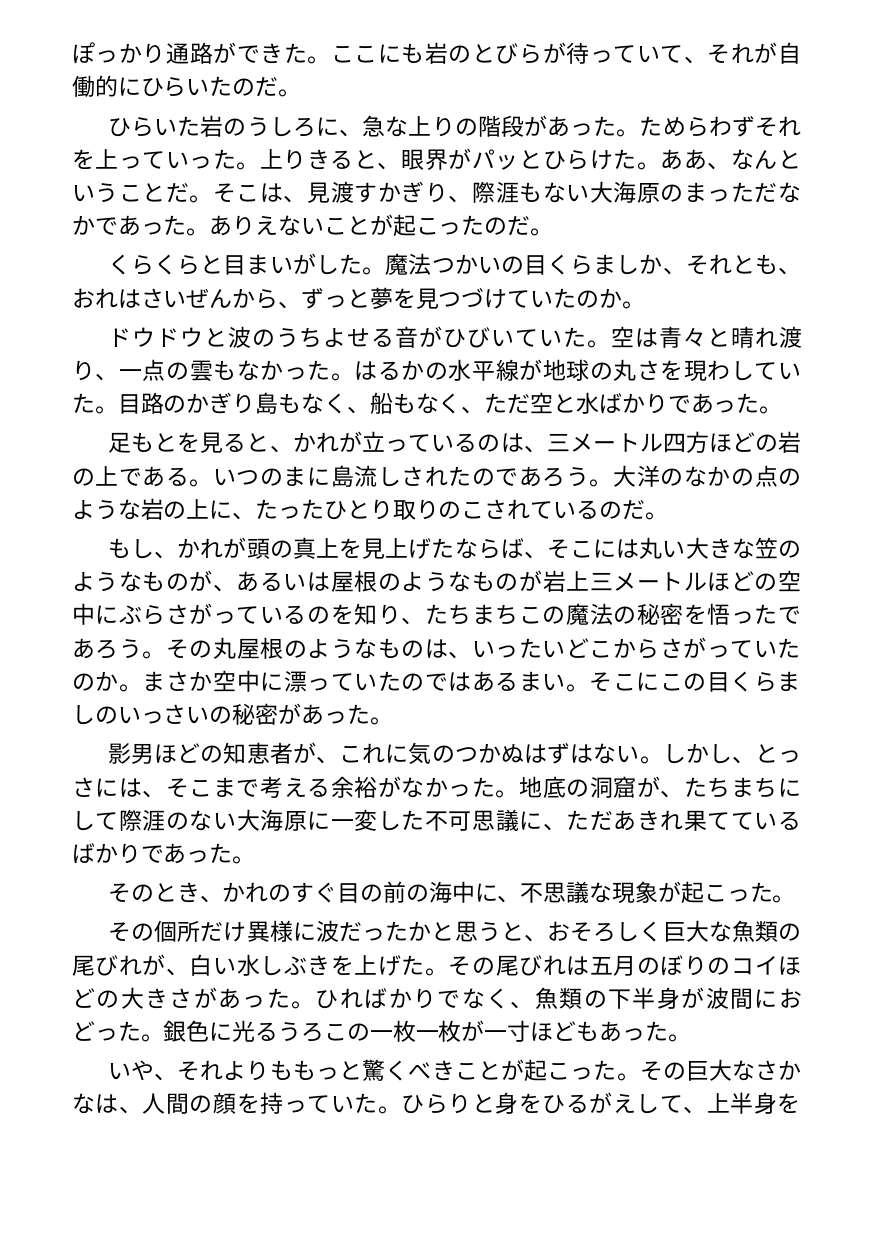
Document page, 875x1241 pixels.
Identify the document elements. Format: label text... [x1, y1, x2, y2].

text くらくらと目まいがした。魔法つかいの目くらましか、それとも、おれはさいぜんから、ずっと夢を見つづけていたのか。 [72, 247, 802, 314]
text ひらいた岩のうしろに、急な上りの階段があった。ためらわずそれを上っていった。上りきると、眼界がパッとひらけた。ああ、なんということだ。そこは、見渡すかぎり、際涯もない大海原のまっただなかであった。ありえないことが起こったのだ。 [72, 108, 802, 241]
text ドウドウと波のうちよせる音がひびいていた。空は青々と晴れ渡り、一点の雲もなかった。はるかの水平線が地球の丸さを現わしていた。目路のかぎり島もなく、船もなく、ただ空と水ばかりであった。 [72, 320, 802, 419]
text 足もとを見ると、かれが立っているのは、三メートル四方ほどの岩の上である。いつのまに島流しされたのであろう。大洋のなかの点のような岩の上に、たったひとり取りのこされているのだ。 [72, 425, 802, 525]
text その個所だけ異様に波だったかと思うと、おそろしく巨大な魚類の尾びれが、白い水しぶきを上げた。その尾びれは五月のぼりのコイほどの大きさがあった。ひればかりでなく、魚類の下半身が波間におどった。銀色に光るうろこの一枚一枚が一寸ほどもあった。 [72, 914, 802, 1047]
text 影男ほどの知恵者が、これに気のつかぬはずはない。しかし、とっさには、そこまで考える余裕がなかった。地底の洞窟が、たちまちにして際涯のない大海原に一変した不可思議に、ただあきれ果てているばかりであった。 [72, 736, 802, 869]
text いや、それよりももっと驚くべきことが起こった。その巨大なさかなは、人間の顔を持っていた。ひらりと身をひるがえして、上半身を [72, 1053, 802, 1119]
text もし、かれが頭の真上を見上げたならば、そこには丸い大きな笠のようなものが、あるいは屋根のようなものが岩上三メートルほどの空中にぶらさがっているのを知り、たちまちこの魔法の秘密を悟ったであろう。その丸屋根のようなものは、いったいどこからさがっていたのか。まさか空中に漂っていたのではあるまい。そこにこの目くらましのいっさいの秘密があった。 [72, 531, 802, 730]
text そのとき、かれのすぐ目の前の海中に、不思議な現象が起こった。 [72, 875, 802, 908]
text ぽっかり通路ができた。ここにも岩のとびらが待っていて、それが自働的にひらいたのだ。 [72, 36, 802, 102]
